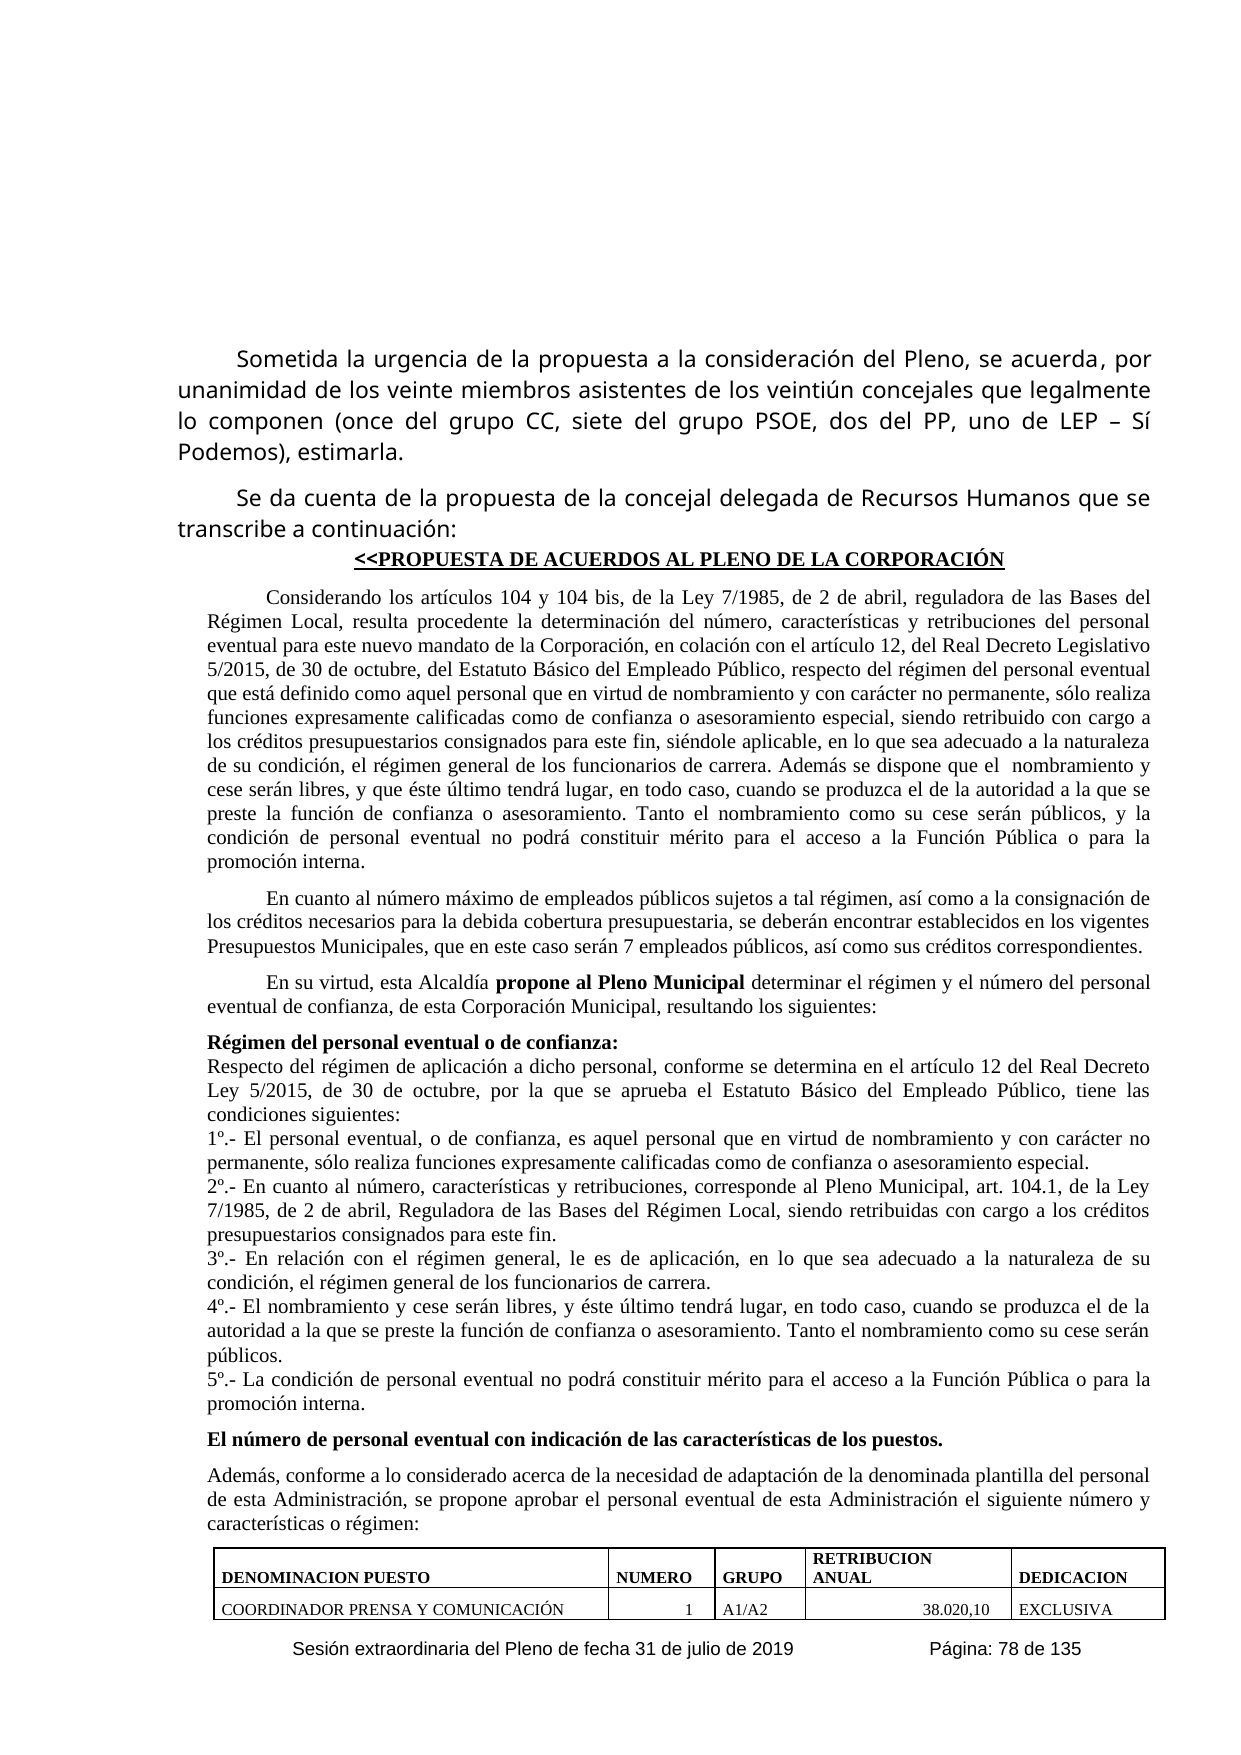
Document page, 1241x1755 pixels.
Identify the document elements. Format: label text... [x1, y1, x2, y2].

text El número de personal eventual con indicación de las características de los puestos. [207, 1427, 1152, 1451]
table_cell A1/A2 [716, 1588, 805, 1618]
table_cell EXCLUSIVA [1012, 1588, 1164, 1618]
text Se da cuenta de la propuesta de la concejal delegada de Recursos Humanos que se transcribe a continuación: [177, 482, 1152, 544]
text En su virtud, esta Alcaldía propone al Pleno Municipal determinar el régimen y el número del personal eventual de confianza, de esta Corporación Municipal, resultando los siguientes: [207, 969, 1152, 1018]
table_header GRUPO [716, 1549, 805, 1587]
table_cell 1 [609, 1588, 714, 1618]
text Sometida la urgencia de la propuesta a la consideración del Pleno, se acuerda, por unanimidad de los veinte miembros asistentes de los veintiún concejales que legalmente lo componen (once del grupo CC, siete del grupo PSOE, dos del PP, uno de LEP – Sí Podemos), estimarla. [177, 343, 1152, 468]
text Considerando los artículos 104 y 104 bis, de la Ley 7/1985, de 2 de abril, reguladora de las Bases del Régimen Local, resulta procedente la determinación del número, características y retribuciones del personal eventual para este nuevo mandato de la Corporación, en colación con el artículo 12, del Real Decreto Legislativo 5/2015, de 30 de octubre, del Estatuto Básico del Empleado Público, respecto del régimen del personal eventual que está definido como aquel personal que en virtud de nombramiento y con carácter no permanente, sólo realiza funciones expresamente calificadas como de confianza o asesoramiento especial, siendo retribuido con cargo a los créditos presupuestarios consignados para este fin, siéndole aplicable, en lo que sea adecuado a la naturaleza de su condición, el régimen general de los funcionarios de carrera. Además se dispone que el nombramiento y cese serán libres, y que éste último tendrá lugar, en todo caso, cuando se produzca el de la autoridad a la que se preste la función de confianza o asesoramiento. Tanto el nombramiento como su cese serán públicos, y la condición de personal eventual no podrá constituir mérito para el acceso a la Función Pública o para la promoción interna. [207, 585, 1152, 873]
table_header RETRIBUCION ANUAL [806, 1549, 1011, 1587]
table_header NUMERO [609, 1549, 714, 1587]
table_header DENOMINACION PUESTO [215, 1549, 608, 1587]
text 3º.- En relación con el régimen general, le es de aplicación, en lo que sea adecuado a la naturaleza de su condición, el régimen general de los funcionarios de carrera. [207, 1246, 1152, 1294]
text 4º.- El nombramiento y cese serán libres, y éste último tendrá lugar, en todo caso, cuando se produzca el de la autoridad a la que se preste la función de confianza o asesoramiento. Tanto el nombramiento como su cese serán públicos. [207, 1294, 1152, 1367]
text Además, conforme a lo considerado acerca de la necesidad de adaptación de la denominada plantilla del personal de esta Administración, se propone aprobar el personal eventual de esta Administración el siguiente número y características o régimen: [207, 1463, 1152, 1535]
text En cuanto al número máximo de empleados públicos sujetos a tal régimen, así como a la consignación de los créditos necesarios para la debida cobertura presupuestaria, se deberán encontrar establecidos en los vigentes Presupuestos Municipales, que en este caso serán 7 empleados públicos, así como sus créditos correspondientes. [207, 885, 1152, 958]
text Respecto del régimen de aplicación a dicho personal, conforme se determina en el artículo 12 del Real Decreto Ley 5/2015, de 30 de octubre, por la que se aprueba el Estatuto Básico del Empleado Público, tiene las condiciones siguientes: [207, 1054, 1152, 1126]
text Régimen del personal eventual o de confianza: [207, 1030, 1152, 1054]
table_cell COORDINADOR PRENSA Y COMUNICACIÓN [215, 1588, 608, 1618]
text 5º.- La condición de personal eventual no podrá constituir mérito para el acceso a la Función Pública o para la promoción interna. [207, 1367, 1152, 1415]
table_header DEDICACION [1012, 1549, 1164, 1587]
text 1º.- El personal eventual, o de confianza, es aquel personal que en virtud de nombramiento y con carácter no permanente, sólo realiza funciones expresamente calificadas como de confianza o asesoramiento especial. [207, 1126, 1152, 1174]
table_cell 38.020,10 [806, 1588, 1011, 1618]
text <<PROPUESTA DE ACUERDOS AL PLENO DE LA CORPORACIÓN [207, 544, 1152, 573]
text 2º.- En cuanto al número, características y retribuciones, corresponde al Pleno Municipal, art. 104.1, de la Ley 7/1985, de 2 de abril, Reguladora de las Bases del Régimen Local, siendo retribuidas con cargo a los créditos presupuestarios consignados para este fin. [207, 1174, 1152, 1246]
